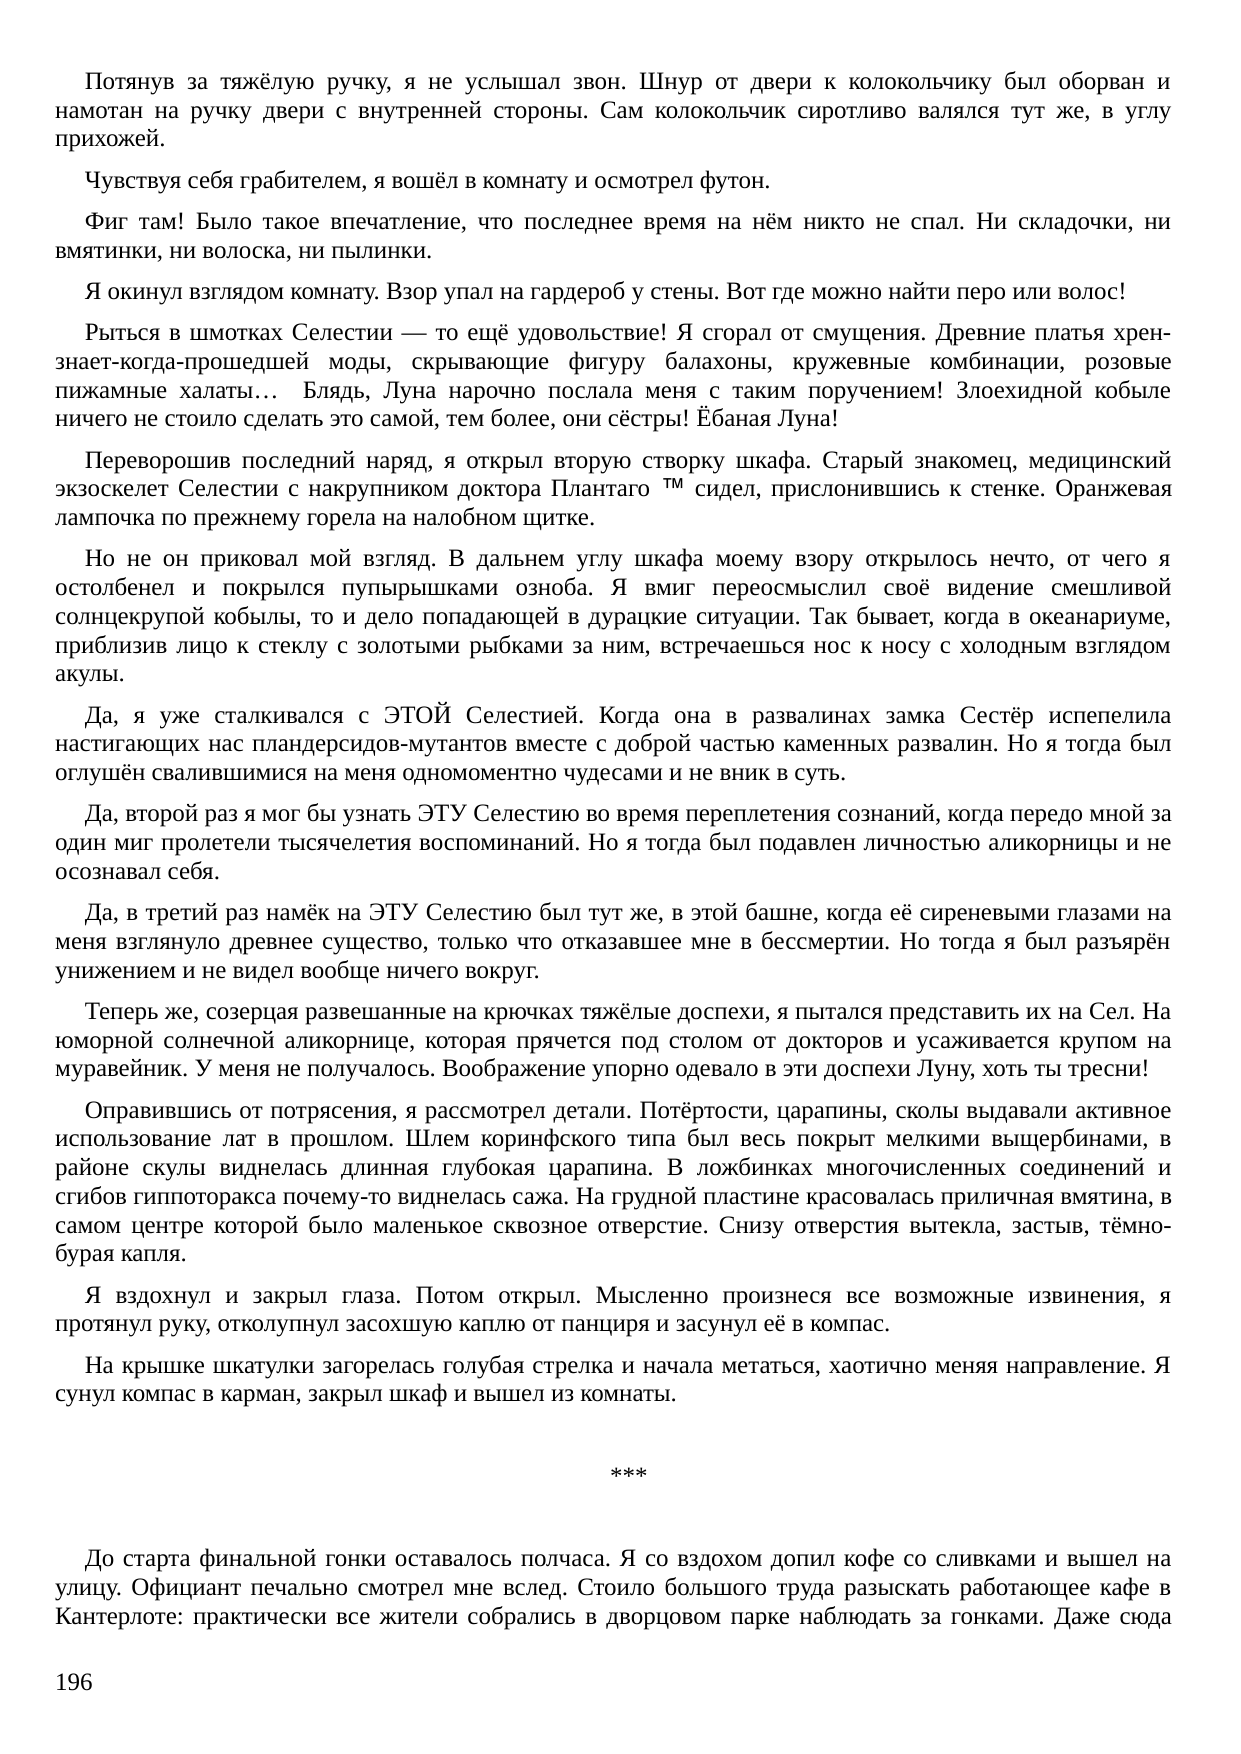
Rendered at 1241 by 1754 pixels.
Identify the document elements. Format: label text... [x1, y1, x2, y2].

text Да, в третий раз намёк на ЭТУ Селестию был тут же, в этой башне, когда её сиреневыми глазами на меня взглянуло древнее существо, только что отказавшее мне в бессмертии. Но тогда я был разъярён унижением и не видел вообще ничего вокруг. [55, 897, 1173, 983]
text Потянув за тяжёлую ручку, я не услышал звон. Шнур от двери к колокольчику был оборван и намотан на ручку двери с внутренней стороны. Сам колокольчик сиротливо валялся тут же, в углу прихожей. [55, 66, 1173, 152]
text Теперь же, созерцая развешанные на крючках тяжёлые доспехи, я пытался представить их на Сел. На юморной солнечной аликорнице, которая прячется под столом от докторов и усаживается крупом на муравейник. У меня не получалось. Воображение упорно одевало в эти доспехи Луну, хоть ты тресни! [55, 996, 1173, 1082]
text Да, второй раз я мог бы узнать ЭТУ Селестию во время переплетения сознаний, когда передо мной за один миг пролетели тысячелетия воспоминаний. Но я тогда был подавлен личностью аликорницы и не осознавал себя. [55, 798, 1173, 885]
text Фиг там! Было такое впечатление, что последнее время на нём никто не спал. Ни складочки, ни вмятинки, ни волоска, ни пылинки. [55, 206, 1173, 263]
text Я вздохнул и закрыл глаза. Потом открыл. Мысленно произнеся все возможные извинения, я протянул руку, отколупнул засохшую каплю от панциря и засунул её в компас. [55, 1280, 1173, 1337]
text Я окинул взглядом комнату. Взор упал на гардероб у стены. Вот где можно найти перо или волос! [55, 276, 1173, 305]
text Оправившись от потрясения, я рассмотрел детали. Потёртости, царапины, сколы выдавали активное использование лат в прошлом. Шлем коринфского типа был весь покрыт мелкими выщербинами, в районе скулы виднелась длинная глубокая царапина. В ложбинках многочисленных соединений и сгибов гиппоторакса почему-то виднелась сажа. На грудной пластине красовалась приличная вмятина, в самом центре которой было маленькое сквозное отверстие. Снизу отверстия вытекла, застыв, тёмно-бурая капля. [55, 1095, 1173, 1267]
text Чувствуя себя грабителем, я вошёл в комнату и осмотрел футон. [55, 165, 1173, 193]
text *** [55, 1461, 1173, 1490]
text Да, я уже сталкивался с ЭТОЙ Селестией. Когда она в развалинах замка Сестёр испепелила настигающих нас пландерсидов-мутантов вместе с доброй частью каменных развалин. Но я тогда был оглушён свалившимися на меня одномоментно чудесами и не вник в суть. [55, 700, 1173, 786]
text Рыться в шмотках Селестии — то ещё удовольствие! Я сгорал от смущения. Древние платья хрен-знает-когда-прошедшей моды, скрывающие фигуру балахоны, кружевные комбинации, розовые пижамные халаты… Блядь, Луна нарочно послала меня с таким поручением! Злоехидной кобыле ничего не стоило сделать это самой, тем более, они сёстры! Ёбаная Луна! [55, 317, 1173, 432]
text До старта финальной гонки оставалось полчаса. Я со вздохом допил кофе со сливками и вышел на улицу. Официант печально смотрел мне вслед. Стоило большого труда разыскать работающее кафе в Кантерлоте: практически все жители собрались в дворцовом парке наблюдать за гонками. Даже сюда [55, 1543, 1173, 1630]
text Но не он приковал мой взгляд. В дальнем углу шкафа моему взору открылось нечто, от чего я остолбенел и покрылся пупырышками озноба. Я вмиг переосмыслил своё видение смешливой солнцекрупой кобылы, то и дело попадающей в дурацкие ситуации. Так бывает, когда в океанариуме, приблизив лицо к стеклу с золотыми рыбками за ним, встречаешься нос к носу с холодным взглядом акулы. [55, 543, 1173, 687]
text На крышке шкатулки загорелась голубая стрелка и начала метаться, хаотично меняя направление. Я сунул компас в карман, закрыл шкаф и вышел из комнаты. [55, 1350, 1173, 1407]
text Переворошив последний наряд, я открыл вторую створку шкафа. Старый знакомец, медицинский экзоскелет Селестии с накрупником доктора Плантаго  сидел, прислонившись к стенке. Оранжевая лампочка по прежнему горела на налобном щитке. [55, 445, 1173, 531]
